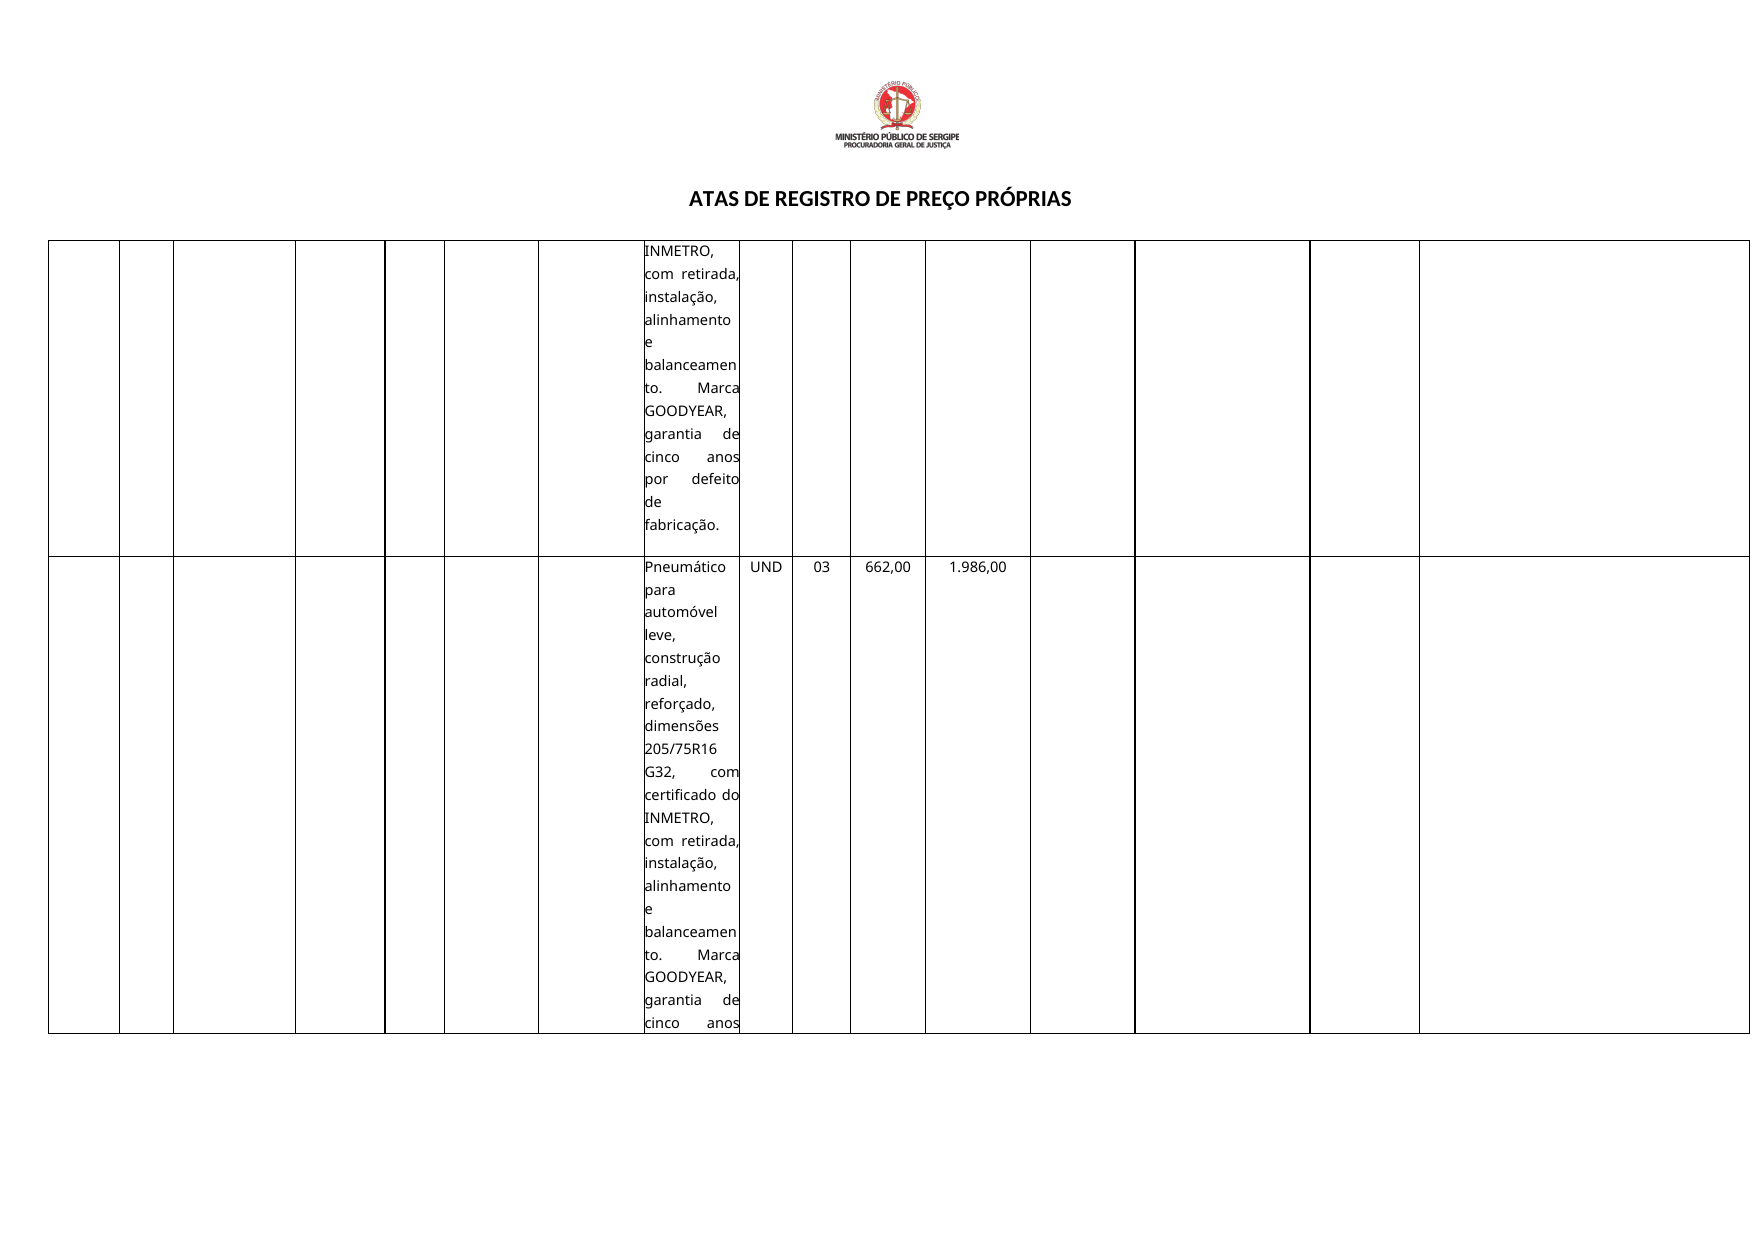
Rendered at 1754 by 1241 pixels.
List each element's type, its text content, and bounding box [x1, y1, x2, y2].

table_cell [1031, 557, 1134, 1033]
table_cell [740, 241, 792, 556]
table_cell [1136, 241, 1309, 556]
table_cell Pneumático para automóvel leve, construção radial, reforçado, dimensões 205/75R16 G32, com certificado do INMETRO, com retirada, instalação, alinhamento e balanceamento. Marca GOODYEAR, garantia de cinco anos [645, 557, 739, 1033]
table_cell [539, 241, 644, 556]
table_cell [49, 241, 119, 556]
table_cell INMETRO, com retirada, instalação, alinhamento e balanceamento. Marca GOODYEAR, garantia de cinco anos por defeito de fabricação. [645, 241, 739, 556]
table_cell [1136, 557, 1309, 1033]
table_cell 03 [793, 557, 850, 1033]
table_cell [1420, 241, 1749, 556]
table_cell [386, 241, 444, 556]
table_cell [174, 241, 295, 556]
table_cell [386, 557, 444, 1033]
picture [835, 81, 959, 149]
table_cell UND [740, 557, 792, 1033]
table_cell [851, 241, 925, 556]
table_cell [49, 557, 119, 1033]
table_cell 662,00 [851, 557, 925, 1033]
table_cell [1311, 557, 1419, 1033]
table_cell [120, 241, 173, 556]
table_cell [926, 241, 1030, 556]
table_cell [445, 241, 538, 556]
table_cell [296, 241, 384, 556]
table_cell [1031, 241, 1134, 556]
table_cell 1.986,00 [926, 557, 1030, 1033]
table_cell [1420, 557, 1749, 1033]
table_cell [1311, 241, 1419, 556]
table_cell [296, 557, 384, 1033]
table_cell [445, 557, 538, 1033]
table_cell [174, 557, 295, 1033]
table_cell [120, 557, 173, 1033]
table_cell [793, 241, 850, 556]
table_cell [539, 557, 644, 1033]
